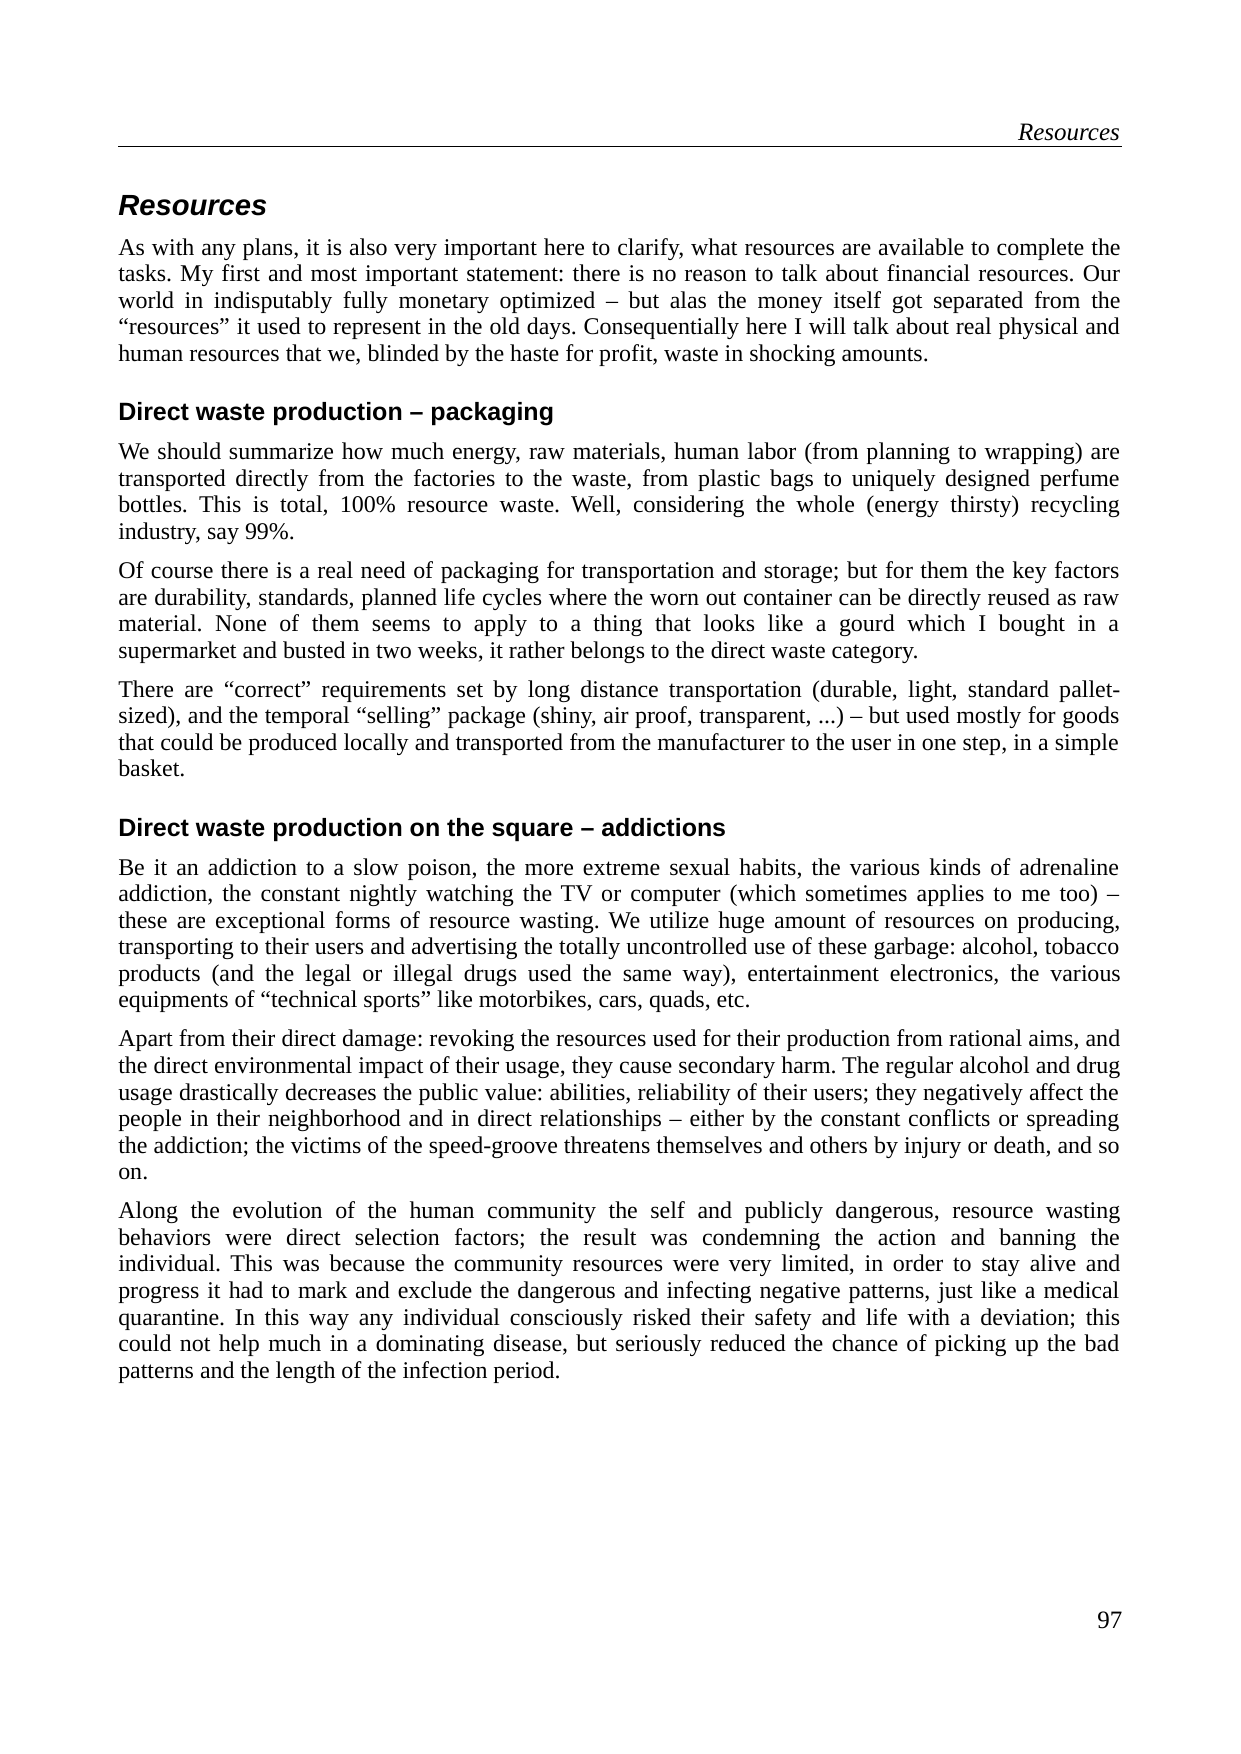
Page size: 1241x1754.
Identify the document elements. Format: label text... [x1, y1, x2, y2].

subtitle Direct waste production – packaging [118, 398, 1122, 426]
text We should summarize how much energy, raw materials, human labor (from planning to wrapping) are transported directly from the factories to the waste, from plastic bags to uniquely designed perfume bottles. This is total, 100% resource waste. Well, considering the whole (energy thirsty) recycling industry, say 99%. [118, 438, 1122, 544]
text Along the evolution of the human community the self and publicly dangerous, resource wasting behaviors were direct selection factors; the result was condemning the action and banning the individual. This was because the community resources were very limited, in order to stay alive and progress it had to mark and exclude the dangerous and infecting negative patterns, just like a medical quarantine. In this way any individual consciously risked their safety and life with a deviation; this could not help much in a dominating disease, but seriously reduced the chance of picking up the bad patterns and the length of the infection period. [118, 1197, 1122, 1383]
subtitle Direct waste production on the square – addictions [118, 813, 1122, 841]
text Of course there is a real need of packaging for transportation and storage; but for them the key factors are durability, standards, planned life cycles where the worn out container can be directly reused as raw material. None of them seems to apply to a thing that looks like a gourd which I bought in a supermarket and busted in two weeks, it rather belongs to the direct waste category. [118, 557, 1122, 663]
text Be it an addiction to a slow poison, the more extreme sexual habits, the various kinds of adrenaline addiction, the constant nightly watching the TV or computer (which sometimes applies to me too) – these are exceptional forms of resource wasting. We utilize huge amount of resources on producing, transporting to their users and advertising the totally uncontrolled use of these garbage: alcohol, tobacco products (and the legal or illegal drugs used the same way), entertainment electronics, the various equipments of “technical sports” like motorbikes, cars, quads, etc. [118, 854, 1122, 1013]
text As with any plans, it is also very important here to clarify, what resources are available to complete the tasks. My first and most important statement: there is no reason to talk about financial resources. Our world in indisputably fully monetary optimized – but alas the money itself got separated from the “resources” it used to represent in the old days. Consequentially here I will talk about real physical and human resources that we, blinded by the haste for profit, waste in shocking amounts. [118, 234, 1122, 367]
subtitle Resources [118, 189, 1122, 221]
text There are “correct” requirements set by long distance transportation (durable, light, standard pallet-sized), and the temporal “selling” package (shiny, air proof, transparent, ...) – but used mostly for goods that could be produced locally and transported from the manufacturer to the user in one step, in a simple basket. [118, 676, 1122, 782]
text Apart from their direct damage: revoking the resources used for their production from rational aims, and the direct environmental impact of their usage, they cause secondary harm. The regular alcohol and drug usage drastically decreases the public value: abilities, reliability of their users; they negatively affect the people in their neighborhood and in direct relationships – either by the constant conflicts or spreading the addiction; the victims of the speed-groove threatens themselves and others by injury or death, and so on. [118, 1026, 1122, 1185]
